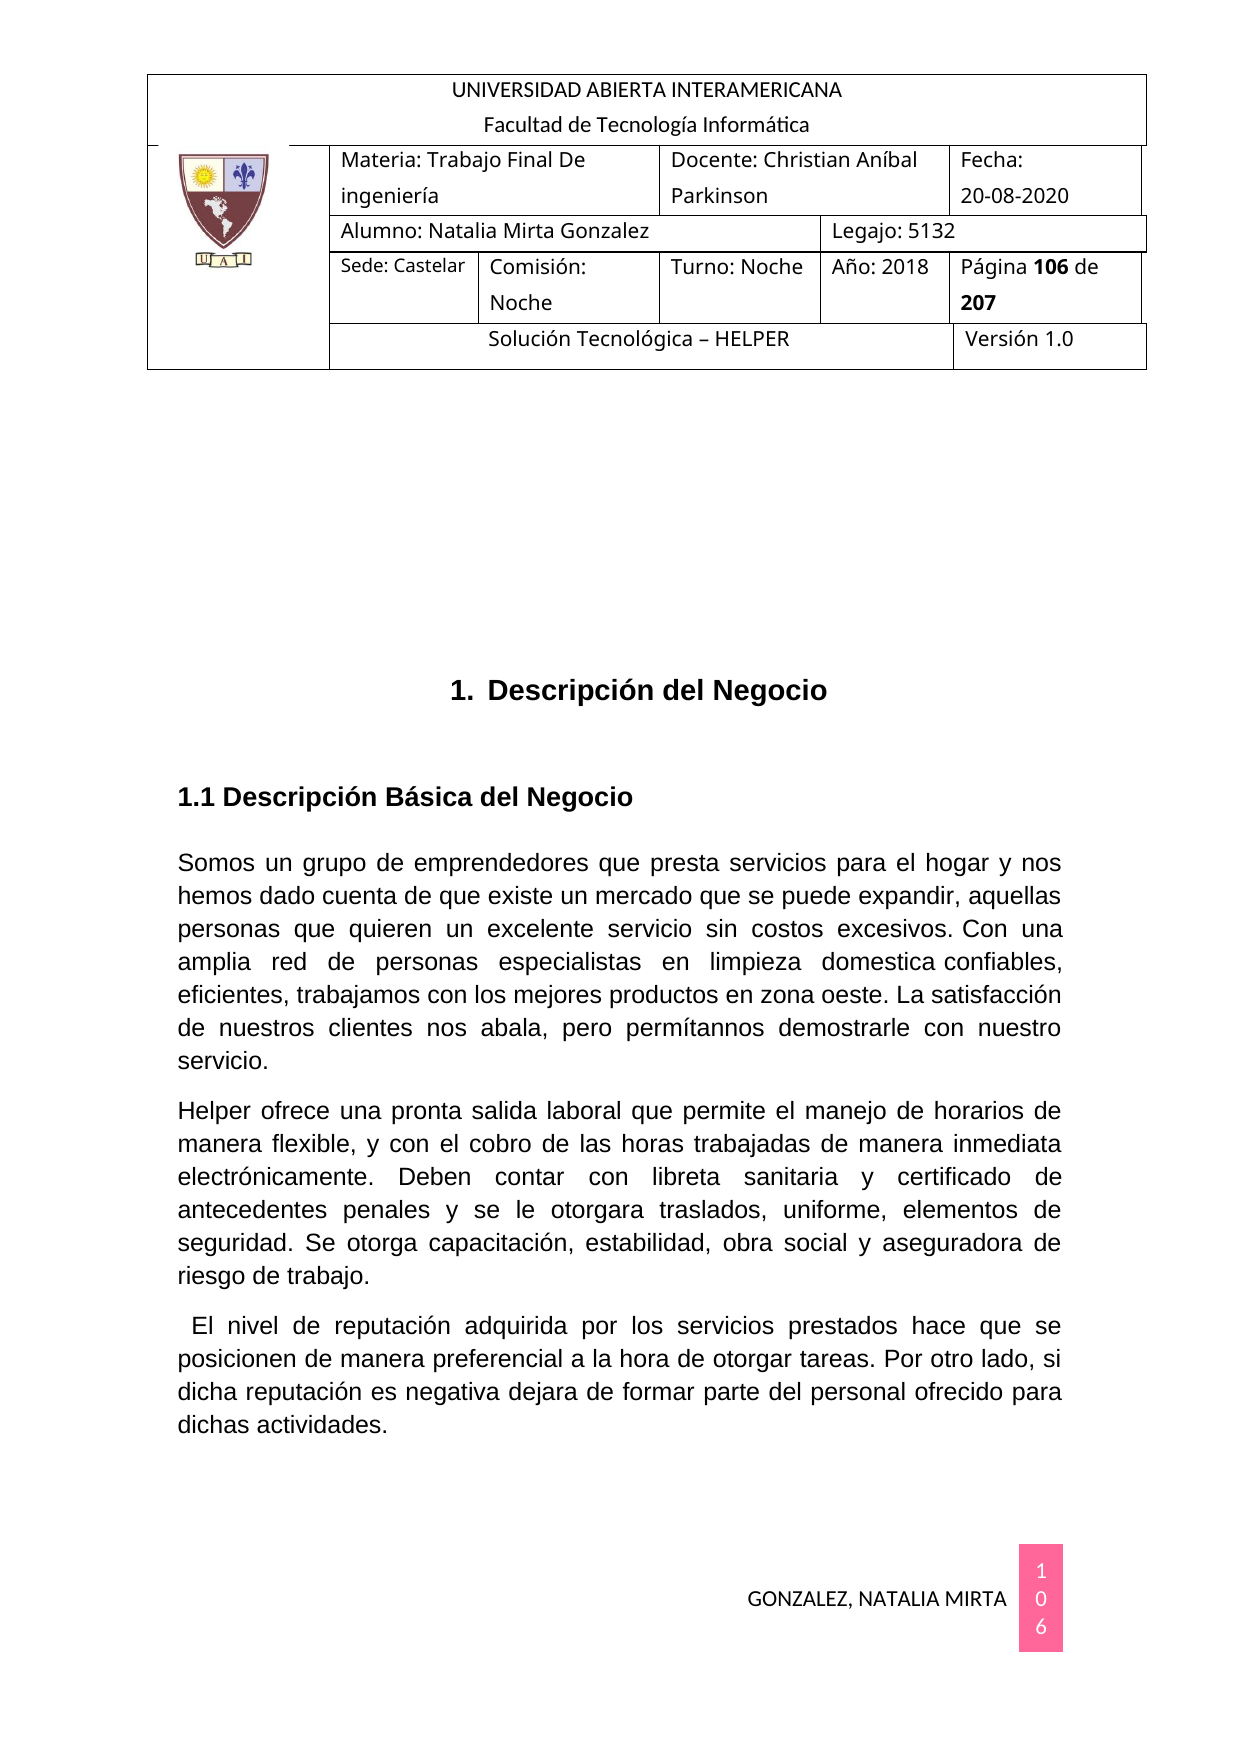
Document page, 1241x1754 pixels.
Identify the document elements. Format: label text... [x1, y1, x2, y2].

text Somos un grupo de emprendedores que presta servicios para el hogar y nos hemos dado cuenta de que existe un mercado que se puede expandir, aquellas personas que quieren un excelente servicio sin costos excesivos. Con una amplia red de personas especialistas en limpieza domestica confiables, eficientes, trabajamos con los mejores productos en zona oeste. La satisfacción de nuestros clientes nos abala, pero permítannos demostrarle con nuestro servicio. [177, 848, 1063, 1075]
subtitle 1.1 Descripción Básica del Negocio [177, 781, 1063, 813]
text Helper ofrece una pronta salida laboral que permite el manejo de horarios de manera flexible, y con el cobro de las horas trabajadas de manera inmediata electrónicamente. Deben contar con libreta sanitaria y certificado de antecedentes penales y se le otorgara traslados, uniforme, elementos de seguridad. Se otorga capacitación, estabilidad, obra social y aseguradora de riesgo de trabajo. [177, 1096, 1063, 1290]
list Descripción del Negocio [215, 673, 1063, 707]
text El nivel de reputación adquirida por los servicios prestados hace que se posicionen de manera preferencial a la hora de otorgar tareas. Por otro lado, si dicha reputación es negativa dejara de formar parte del personal ofrecido para dichas actividades. [177, 1311, 1063, 1438]
